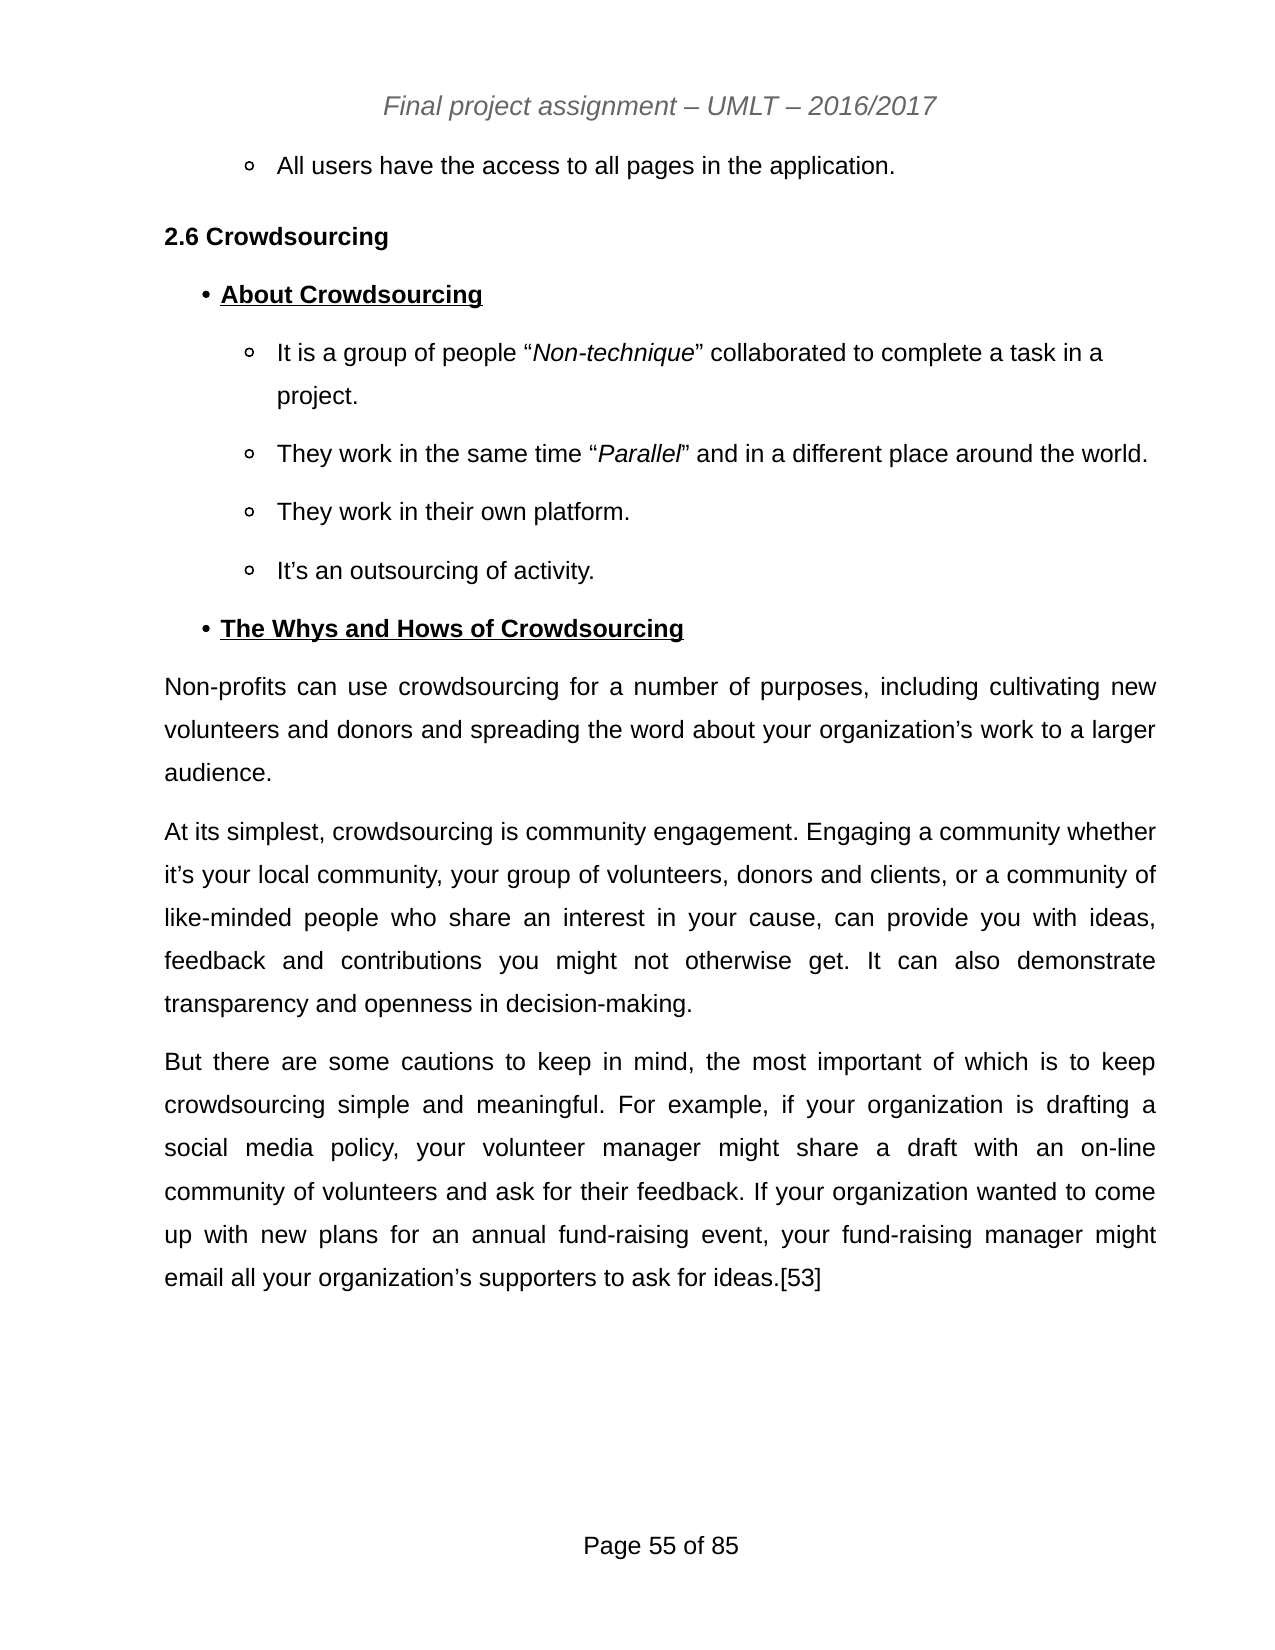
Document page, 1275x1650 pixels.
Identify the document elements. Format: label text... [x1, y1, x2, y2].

text Non-profits can use crowdsourcing for a number of purposes, including cultivating new volunteers and donors and spreading the word about your organization’s work to a larger audience. [164, 672, 1158, 787]
list About Crowdsourcing [202, 279, 1158, 308]
list They work in the same time “Parallel” and in a different place around the world. [239, 439, 1158, 468]
list It is a group of people “Non-technique” collaborated to complete a task in a project. [239, 338, 1158, 410]
text At its simplest, crowdsourcing is community engagement. Engaging a community whether it’s your local community, your group of volunteers, donors and clients, or a community of like-minded people who share an interest in your cause, can provide you with ideas, feedback and contributions you might not otherwise get. It can also demonstrate transparency and openness in decision-making. [164, 816, 1158, 1018]
text But there are some cautions to keep in mind, the most important of which is to keep crowdsourcing simple and meaningful. For example, if your organization is drafting a social media policy, your volunteer manager might share a draft with an on-line community of volunteers and ask for their feedback. If your organization wanted to come up with new plans for an annual fund-raising event, your fund-raising manager might email all your organization’s supporters to ask for ideas.[53] [164, 1047, 1158, 1291]
list The Whys and Hows of Crowdsourcing [202, 614, 1158, 643]
list It’s an outsourcing of activity. [239, 556, 1158, 584]
list They work in their own platform. [239, 497, 1158, 526]
subtitle 2.6 Crowdsourcing [164, 221, 1158, 250]
list All users have the access to all pages in the application. [239, 151, 1158, 180]
